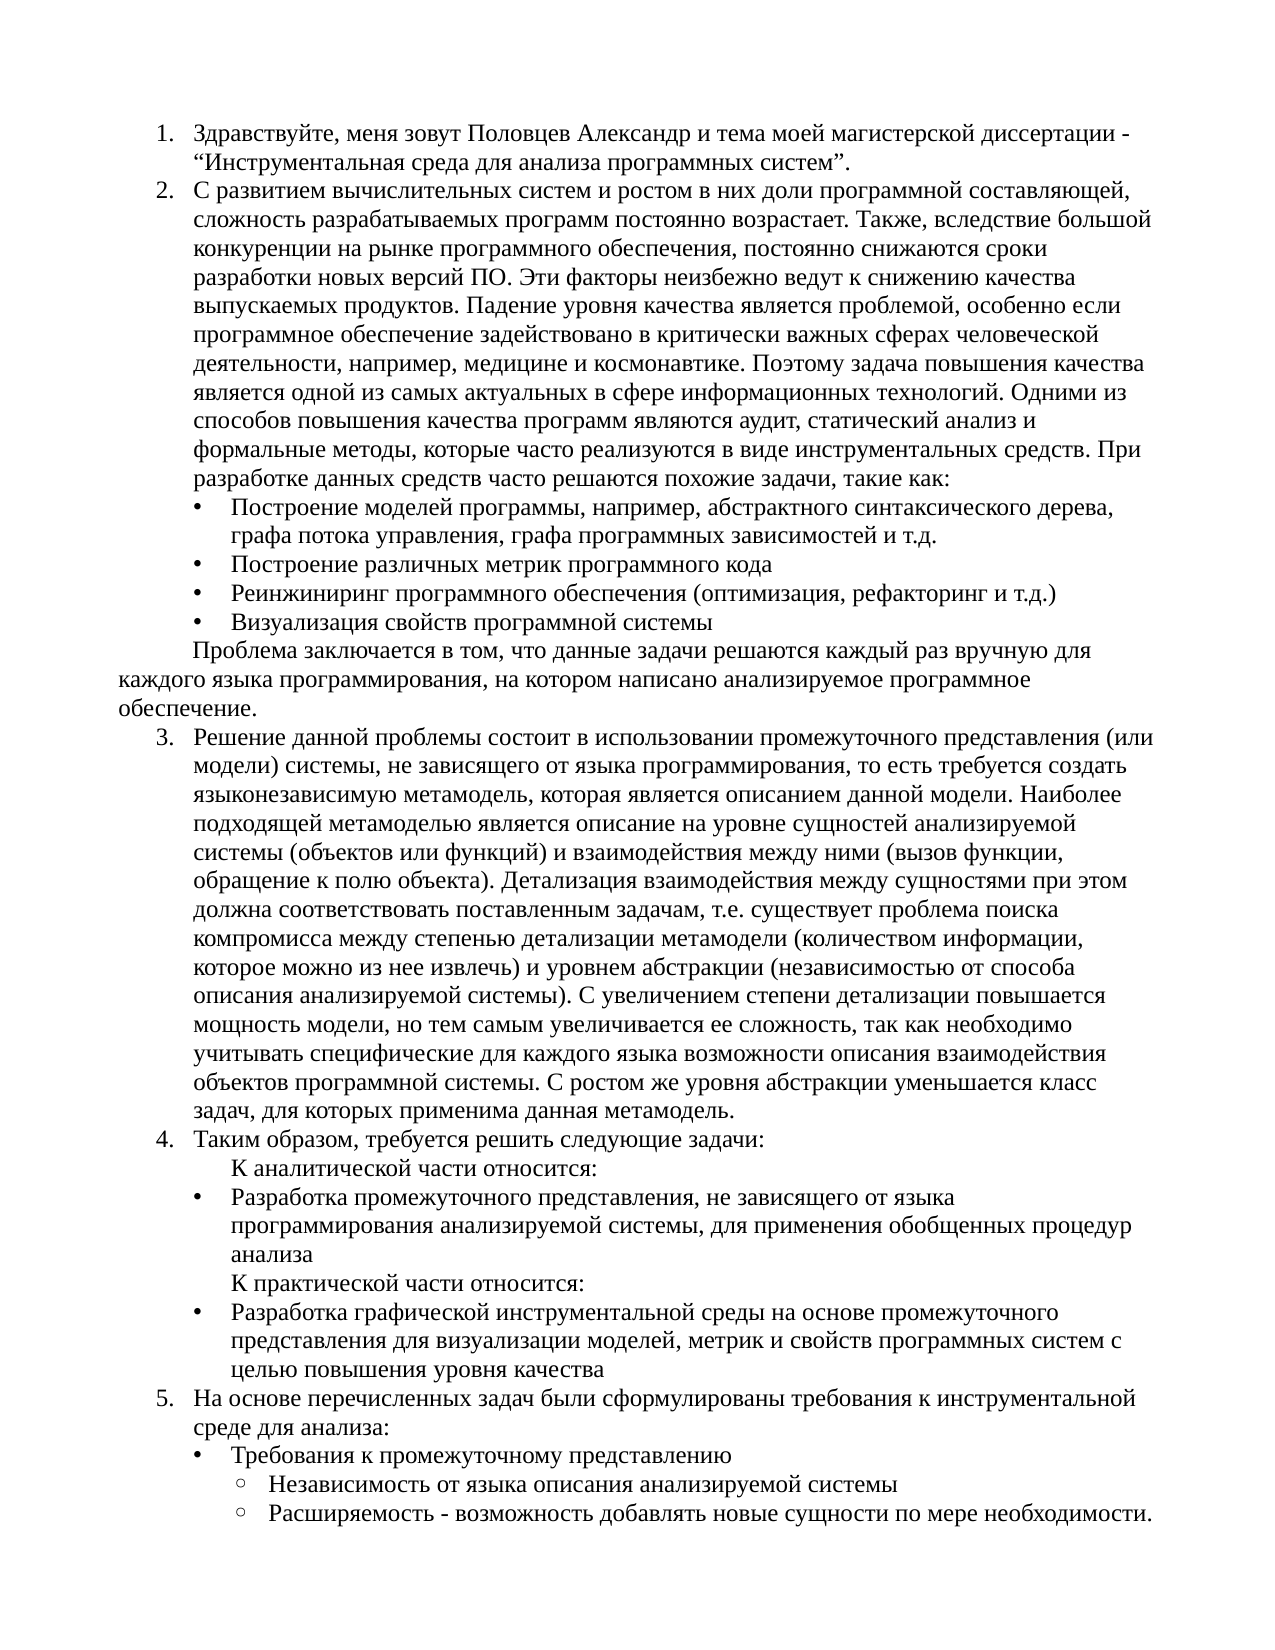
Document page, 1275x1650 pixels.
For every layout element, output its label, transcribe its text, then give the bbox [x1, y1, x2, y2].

list Расширяемость - возможность добавлять новые сущности по мере необходимости. [231, 1498, 1157, 1527]
list К практической части относится: [193, 1268, 1157, 1297]
list С развитием вычислительных систем и ростом в них доли программной составляющей, сложность разрабатываемых программ постоянно возрастает. Также, вследствие большой конкуренции на рынке программного обеспечения, постоянно снижаются сроки разработки новых версий ПО. Эти факторы неизбежно ведут к снижению качества выпускаемых продуктов. Падение уровня качества является проблемой, особенно если программное обеспечение задействовано в критически важных сферах человеческой деятельности, например, медицине и космонавтике. Поэтому задача повышения качества является одной из самых актуальных в сфере информационных технологий. Одними из способов повышения качества программ являются аудит, статический анализ и формальные методы, которые часто реализуются в виде инструментальных средств. При разработке данных средств часто решаются похожие задачи, такие как: [156, 176, 1157, 492]
list Разработка графической инструментальной среды на основе промежуточного представления для визуализации моделей, метрик и свойств программных систем с целью повышения уровня качества [193, 1297, 1157, 1383]
list Построение моделей программы, например, абстрактного синтаксического дерева, графа потока управления, графа программных зависимостей и т.д. [193, 492, 1157, 549]
list Требования к промежуточному представлению [193, 1441, 1157, 1469]
list Построение различных метрик программного кода [193, 549, 1157, 578]
list К аналитической части относится: [193, 1153, 1157, 1182]
list Реинжиниринг программного обеспечения (оптимизация, рефакторинг и т.д.) [193, 578, 1157, 607]
list На основе перечисленных задач были сформулированы требования к инструментальной среде для анализа: [156, 1383, 1157, 1441]
text Проблема заключается в том, что данные задачи решаются каждый раз вручную для каждого языка программирования, на котором написано анализируемое программное обеспечение. [118, 636, 1157, 722]
list Визуализация свойств программной системы [193, 607, 1157, 636]
list Здравствуйте, меня зовут Половцев Александр и тема моей магистерской диссертации - “Инструментальная среда для анализа программных систем”. [156, 118, 1157, 176]
list Решение данной проблемы состоит в использовании промежуточного представления (или модели) системы, не зависящего от языка программирования, то есть требуется создать языконезависимую метамодель, которая является описанием данной модели. Наиболее подходящей метамоделью является описание на уровне сущностей анализируемой системы (объектов или функций) и взаимодействия между ними (вызов функции, обращение к полю объекта). Детализация взаимодействия между сущностями при этом должна соответствовать поставленным задачам, т.е. существует проблема поиска компромисса между степенью детализации метамодели (количеством информации, которое можно из нее извлечь) и уровнем абстракции (независимостью от способа описания анализируемой системы). С увеличением степени детализации повышается мощность модели, но тем самым увеличивается ее сложность, так как необходимо учитывать специфические для каждого языка возможности описания взаимодействия объектов программной системы. С ростом же уровня абстракции уменьшается класс задач, для которых применима данная метамодель. [156, 722, 1157, 1124]
list Таким образом, требуется решить следующие задачи: [156, 1124, 1157, 1153]
list Независимость от языка описания анализируемой системы [231, 1469, 1157, 1498]
list Разработка промежуточного представления, не зависящего от языка программирования анализируемой системы, для применения обобщенных процедур анализа [193, 1182, 1157, 1268]
